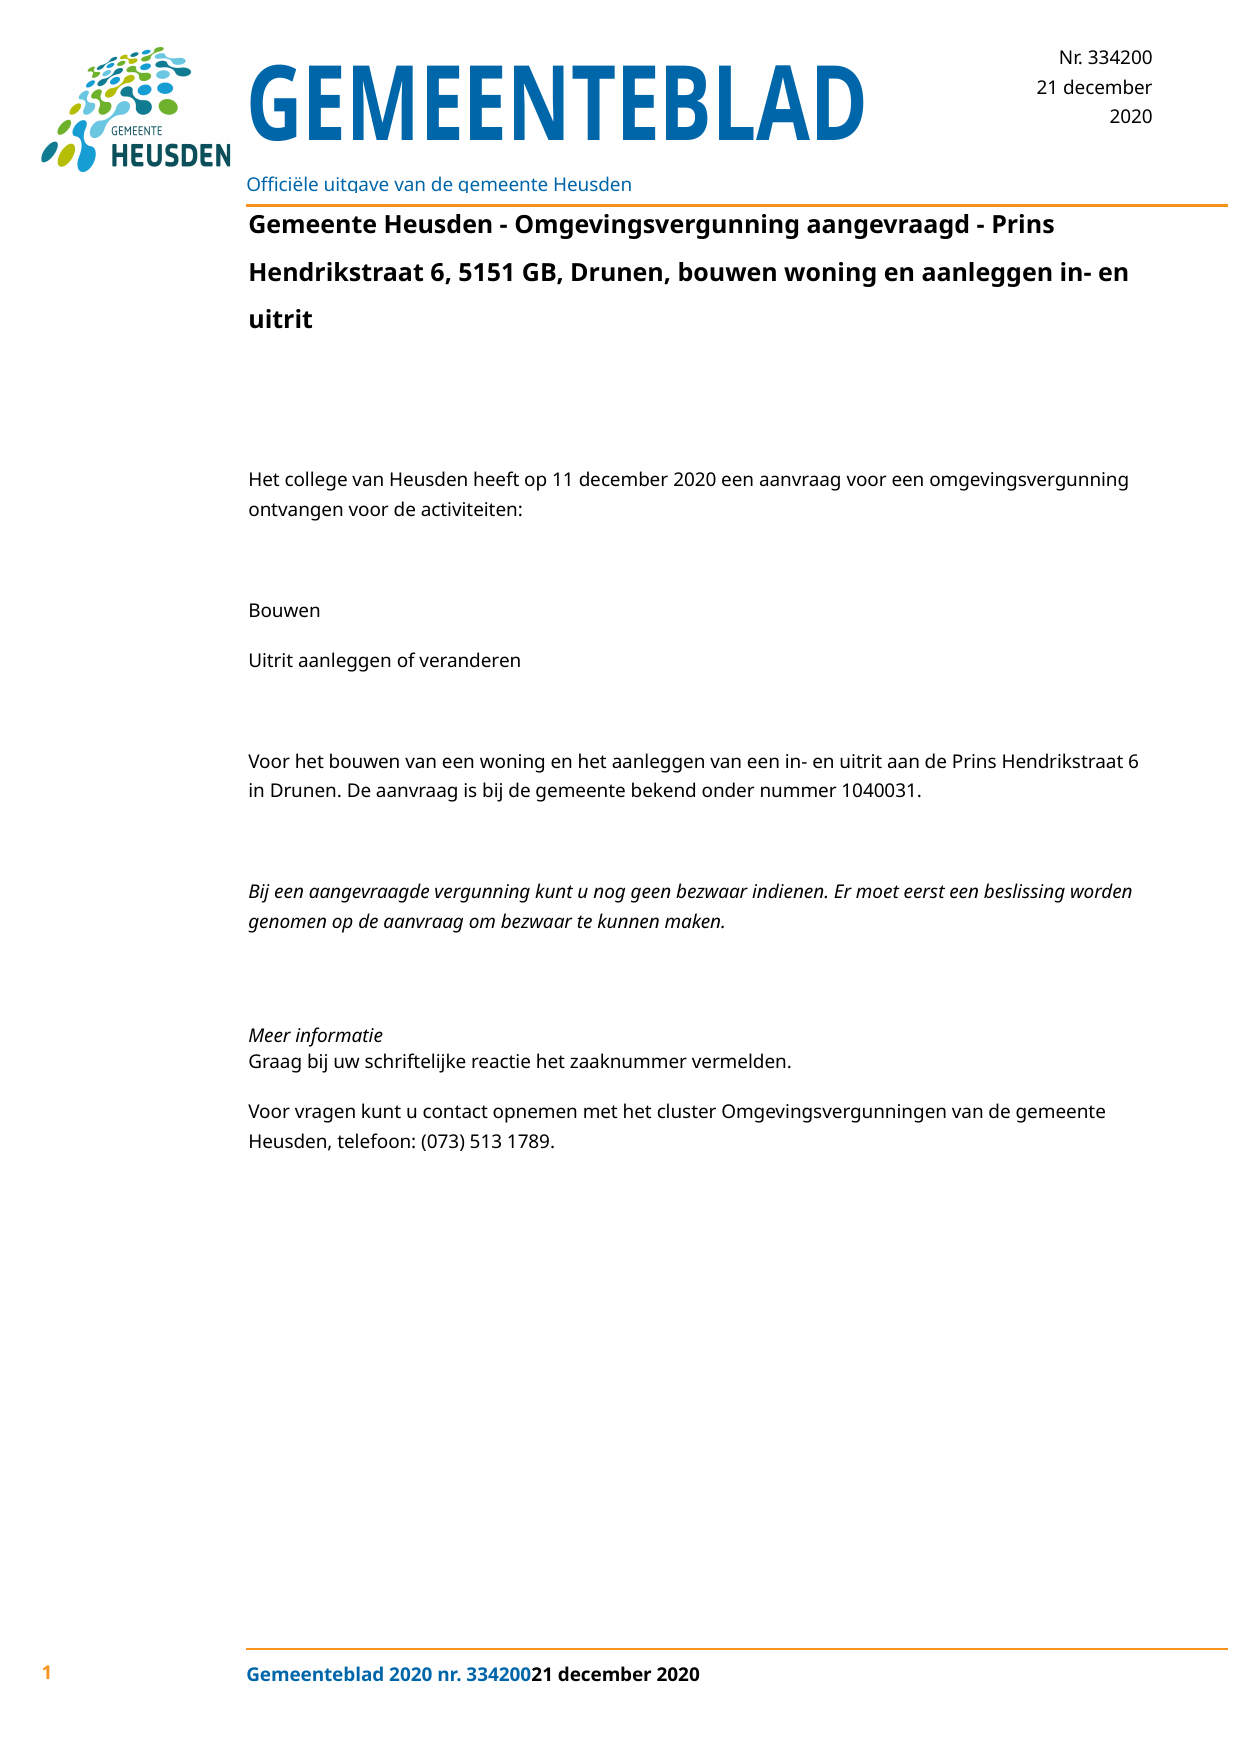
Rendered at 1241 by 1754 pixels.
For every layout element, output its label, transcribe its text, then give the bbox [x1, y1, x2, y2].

text Het college van Heusden heeft op 11 december 2020 een aanvraag voor een omgevingsvergunning ontvangen voor de activiteiten: [248, 466, 1152, 522]
picture [41, 47, 231, 172]
text Voor het bouwen van een woning en het aanleggen van een in- en uitrit aan de Prins Hendrikstraat 6 in Drunen. De aanvraag is bij de gemeente bekend onder nummer 1040031. [248, 748, 1152, 803]
text Voor vragen kunt u contact opnemen met het cluster Omgevingsvergunningen van de gemeente Heusden, telefoon: (073) 513 1789. [248, 1098, 1152, 1154]
text Meer informatie [248, 1022, 1152, 1048]
text Graag bij uw schriftelijke reactie het zaaknummer vermelden. [248, 1048, 1152, 1074]
text Uitrit aanleggen of veranderen [248, 647, 1152, 673]
text Gemeente Heusden - Omgevingsvergunning aangevraagd - Prins Hendrikstraat 6, 5151 GB, Drunen, bouwen woning en aanleggen in- en uitrit [248, 207, 1152, 336]
text Bij een aangevraagde vergunning kunt u nog geen bezwaar indienen. Er moet eerst een beslissing worden genomen op de aanvraag om bezwaar te kunnen maken. [248, 878, 1152, 934]
text Bouwen [248, 597, 1152, 622]
